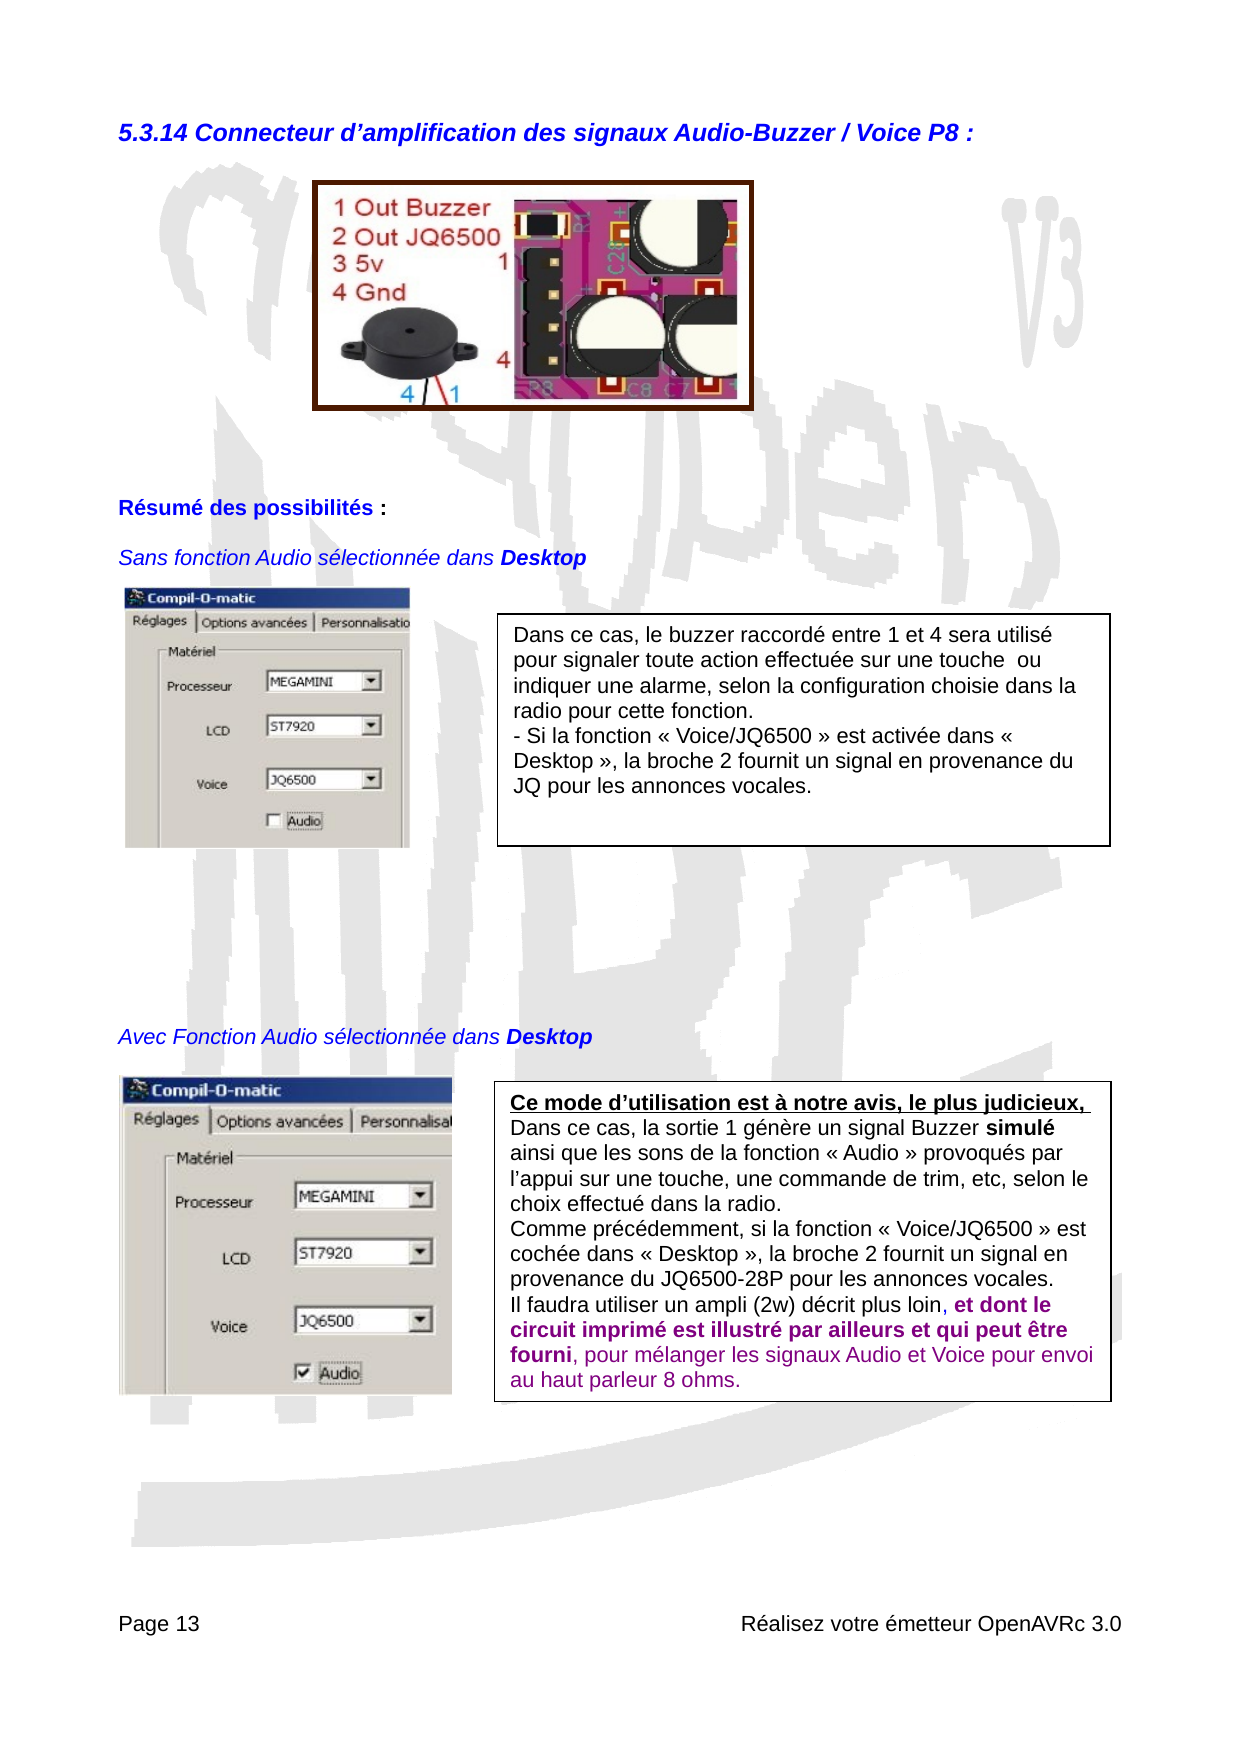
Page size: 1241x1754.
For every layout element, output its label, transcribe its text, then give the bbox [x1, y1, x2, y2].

picture [124, 586, 411, 849]
text Sans fonction Audio sélectionnée dans Desktop [118, 545, 1122, 570]
text Résumé des possibilités : [118, 495, 1122, 520]
text Comme précédemment, si la fonction « Voice/JQ6500 » est cochée dans « Desktop », la broche 2 fournit un signal en provenance du JQ6500-28P pour les annonces vocales. [510, 1216, 1095, 1291]
text Ce mode d’utilisation est à notre avis, le plus judicieux, [510, 1090, 1095, 1115]
picture [318, 185, 749, 405]
text - Si la fonction « Voice/JQ6500 » est activée dans « Desktop », la broche 2 fournit un signal en provenance du JQ pour les annonces vocales. [513, 723, 1094, 799]
picture [119, 1075, 452, 1396]
text Il faudra utiliser un ampli (2w) décrit plus loin, et dont le circuit imprimé est illustré par ailleurs et qui peut être fourni, pour mélanger les signaux Audio et Voice pour envoi au haut parleur 8 ohms. [510, 1291, 1095, 1392]
text Dans ce cas, la sortie 1 génère un signal Buzzer simulé ainsi que les sons de la fonction « Audio » provoqués par l’appui sur une touche, une commande de trim, etc, selon le choix effectué dans la radio. [510, 1115, 1095, 1216]
text Dans ce cas, le buzzer raccordé entre 1 et 4 sera utilisé pour signaler toute action effectuée sur une touche ou indiquer une alarme, selon la configuration choisie dans la radio pour cette fonction. [513, 622, 1094, 723]
subtitle 5.3.14 Connecteur d’amplification des signaux Audio-Buzzer / Voice P8 : [118, 118, 1122, 147]
text Avec Fonction Audio sélectionnée dans Desktop [118, 1024, 1122, 1049]
